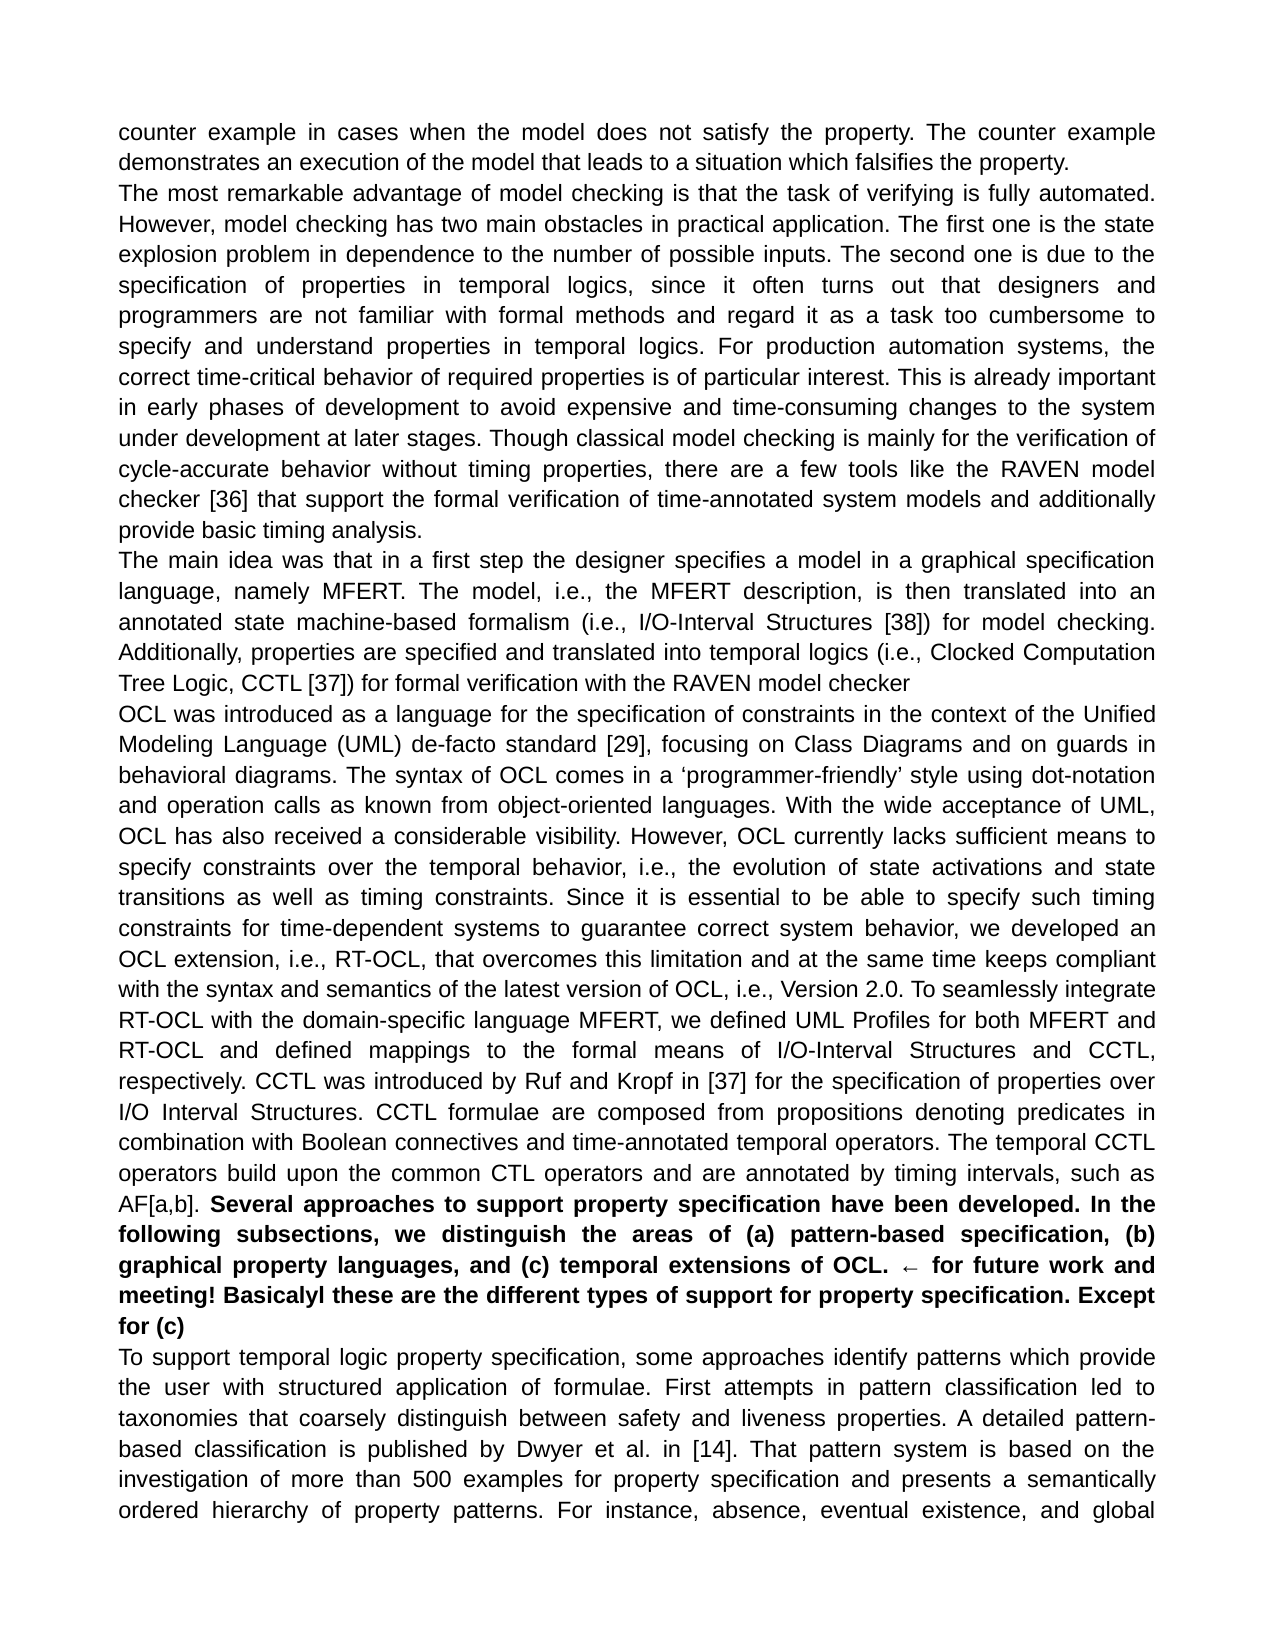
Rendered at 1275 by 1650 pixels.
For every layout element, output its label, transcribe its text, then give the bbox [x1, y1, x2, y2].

text To support temporal logic property specification, some approaches identify patterns which provide the user with structured application of formulae. First attempts in pattern classification led to taxonomies that coarsely distinguish between safety and liveness properties. A detailed pattern-based classification is published by Dwyer et al. in [14]. That pattern system is based on the investigation of more than 500 examples for property specification and presents a semantically ordered hierarchy of property patterns. For instance, absence, eventual existence, and global [118, 1343, 1157, 1523]
text The main idea was that in a first step the designer specifies a model in a graphical specification language, namely MFERT. The model, i.e., the MFERT description, is then translated into an annotated state machine-based formalism (i.e., I/O-Interval Structures [38]) for model checking. Additionally, properties are specified and translated into temporal logics (i.e., Clocked Computation Tree Logic, CCTL [37]) for formal verification with the RAVEN model checker [118, 547, 1157, 696]
text The most remarkable advantage of model checking is that the task of verifying is fully automated. However, model checking has two main obstacles in practical application. The first one is the state explosion problem in dependence to the number of possible inputs. The second one is due to the specification of properties in temporal logics, since it often turns out that designers and programmers are not familiar with formal methods and regard it as a task too cumbersome to specify and understand properties in temporal logics. For production automation systems, the correct time-critical behavior of required properties is of particular interest. This is already important in early phases of development to avoid expensive and time-consuming changes to the system under development at later stages. Though classical model checking is mainly for the verification of cycle-accurate behavior without timing properties, there are a few tools like the RAVEN model checker [36] that support the formal verification of time-annotated system models and additionally provide basic timing analysis. [118, 179, 1157, 543]
text OCL was introduced as a language for the specification of constraints in the context of the Unified Modeling Language (UML) de-facto standard [29], focusing on Class Diagrams and on guards in behavioral diagrams. The syntax of OCL comes in a ‘programmer-friendly’ style using dot-notation and operation calls as known from object-oriented languages. With the wide acceptance of UML, OCL has also received a considerable visibility. However, OCL currently lacks sufficient means to specify constraints over the temporal behavior, i.e., the evolution of state activations and state transitions as well as timing constraints. Since it is essential to be able to specify such timing constraints for time-dependent systems to guarantee correct system behavior, we developed an OCL extension, i.e., RT-OCL, that overcomes this limitation and at the same time keeps compliant with the syntax and semantics of the latest version of OCL, i.e., Version 2.0. To seamlessly integrate RT-OCL with the domain-specific language MFERT, we defined UML Profiles for both MFERT and RT-OCL and defined mappings to the formal means of I/O-Interval Structures and CCTL, respectively. CCTL was introduced by Ruf and Kropf in [37] for the specification of properties over I/O Interval Structures. CCTL formulae are composed from propositions denoting predicates in combination with Boolean connectives and time-annotated temporal operators. The temporal CCTL operators build upon the common CTL operators and are annotated by timing intervals, such as AF[a,b]. Several approaches to support property specification have been developed. In the following subsections, we distinguish the areas of (a) pattern-based specification, (b) graphical property languages, and (c) temporal extensions of OCL. ← for future work and meeting! Basicalyl these are the different types of support for property specification. Except for (c) [118, 700, 1157, 1339]
text counter example in cases when the model does not satisfy the property. The counter example demonstrates an execution of the model that leads to a situation which falsifies the property. [118, 118, 1157, 176]
